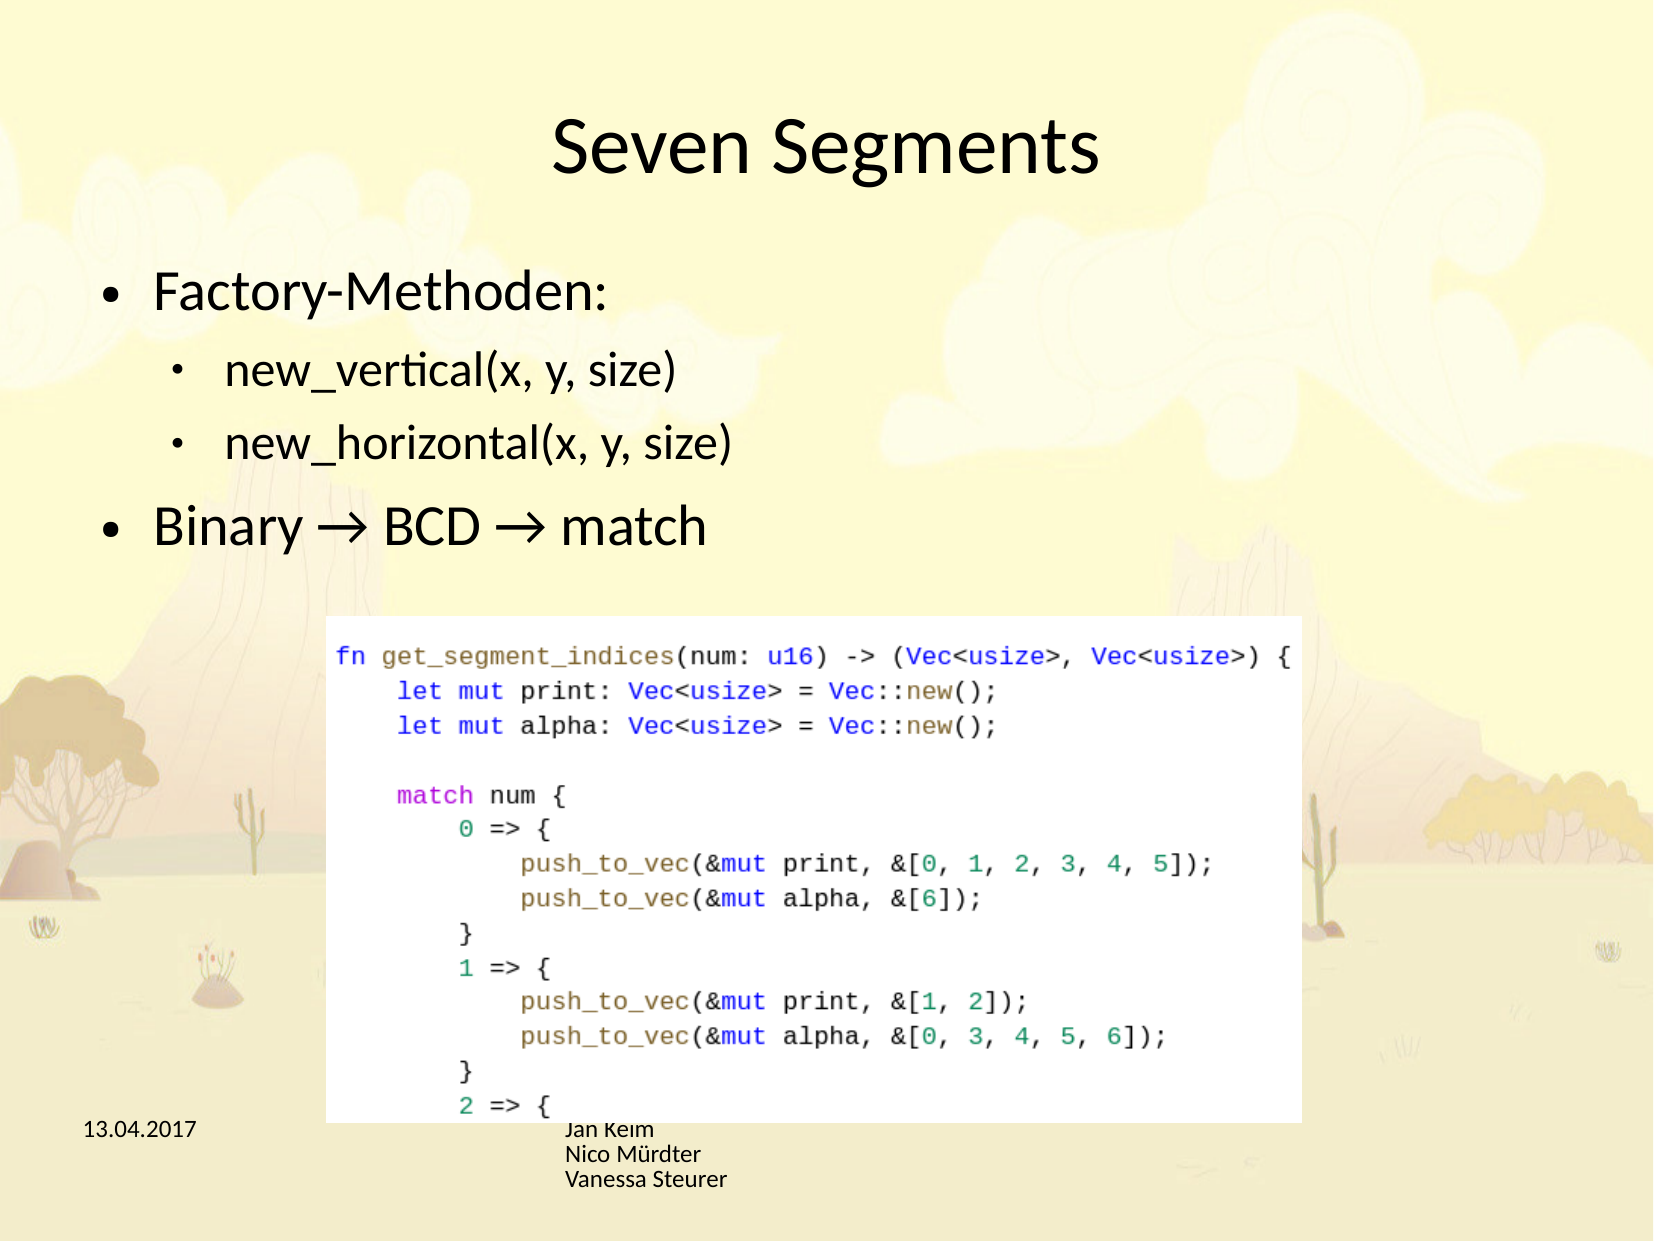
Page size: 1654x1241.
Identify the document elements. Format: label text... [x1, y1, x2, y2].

title Seven Segments [82, 49, 1571, 257]
list Factory-Methoden: new_vertical(x, y, size) new_horizontal(x, y, size) Binary → BCD → match [82, 266, 1571, 987]
picture [0, 0, 1654, 1241]
